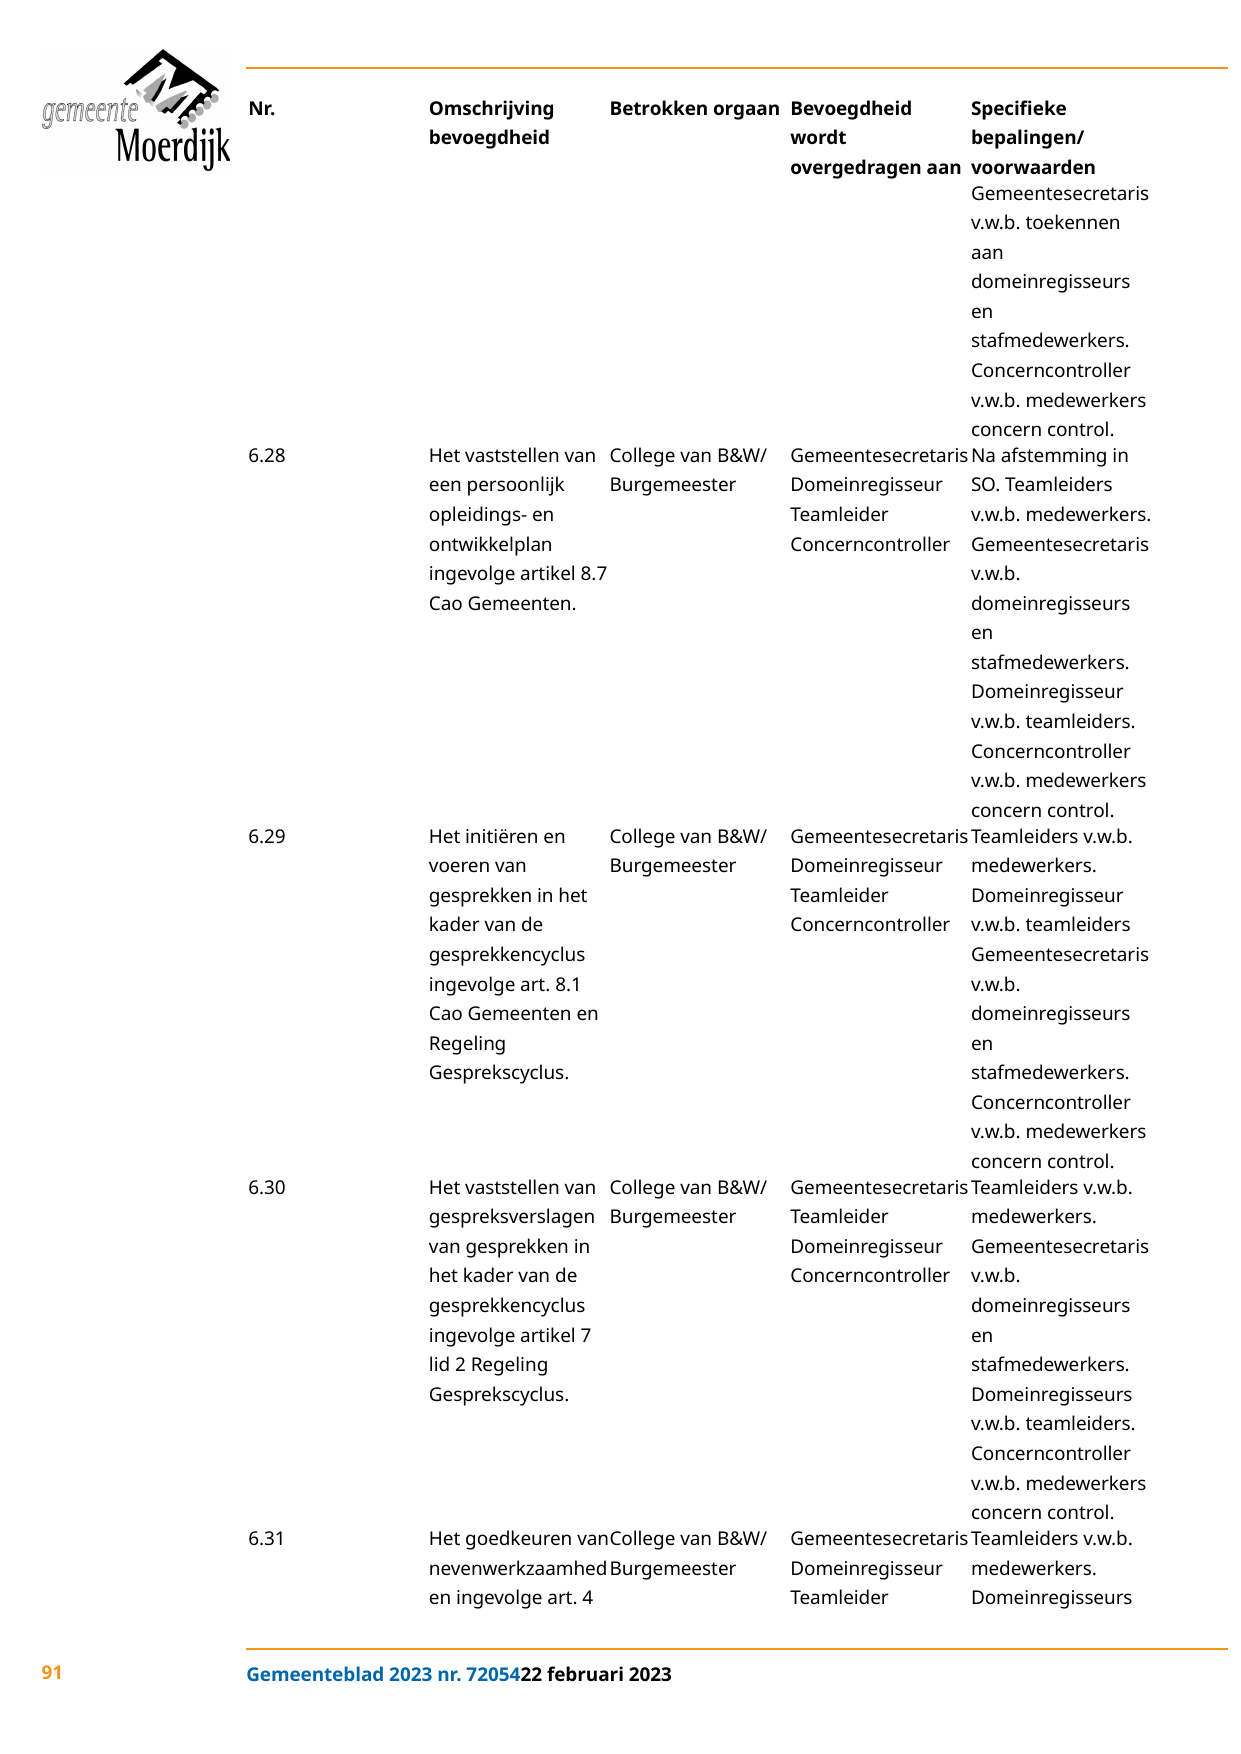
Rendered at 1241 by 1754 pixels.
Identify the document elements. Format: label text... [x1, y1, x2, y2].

table_header Omschrijving bevoegdheid [429, 95, 609, 180]
table_cell Teamleiders v.w.b. medewerkers. Gemeentesecretaris v.w.b. domeinregisseurs en stafmedewerkers. Domeinregisseurs v.w.b. teamleiders. Concerncontroller v.w.b. medewerkers concern control. [971, 1174, 1152, 1525]
table_cell Teamleiders v.w.b. medewerkers. Domeinregisseur v.w.b. teamleiders Gemeentesecretaris v.w.b. domeinregisseurs en stafmedewerkers. Concerncontroller v.w.b. medewerkers concern control. [971, 823, 1152, 1174]
table_cell [609, 180, 790, 442]
table_cell Gemeentesecretaris Domeinregisseur Teamleider Concerncontroller [790, 442, 971, 823]
table_cell 6.29 [248, 823, 429, 1174]
table_cell Gemeentesecretaris Domeinregisseur Teamleider [790, 1525, 971, 1610]
table_cell Het vaststellen van gespreksverslagen van gesprekken in het kader van de gesprekkencyclus ingevolge artikel 7 lid 2 Regeling Gesprekscyclus. [429, 1174, 609, 1525]
table_cell Het initiëren en voeren van gesprekken in het kader van de gesprekkencyclus ingevolge art. 8.1 Cao Gemeenten en Regeling Gesprekscyclus. [429, 823, 609, 1174]
table_cell [248, 180, 429, 442]
table_cell Het goedkeuren van nevenwerkzaamheden ingevolge art. 4 [429, 1525, 609, 1610]
table_cell 6.31 [248, 1525, 429, 1610]
table_header Betrokken orgaan [609, 95, 790, 180]
table_cell College van B&W/ Burgemeester [609, 1174, 790, 1525]
picture [41, 47, 231, 172]
table_cell Het vaststellen van een persoonlijk opleidings- en ontwikkelplan ingevolge artikel 8.7 Cao Gemeenten. [429, 442, 609, 823]
table_header Specifieke bepalingen/ voorwaarden [971, 95, 1152, 180]
table_cell 6.28 [248, 442, 429, 823]
table_cell Gemeentesecretaris Teamleider Domeinregisseur Concerncontroller [790, 1174, 971, 1525]
table_cell College van B&W/ Burgemeester [609, 823, 790, 1174]
table_cell Na afstemming in SO. Teamleiders v.w.b. medewerkers. Gemeentesecretaris v.w.b. domeinregisseurs en stafmedewerkers. Domeinregisseur v.w.b. teamleiders. Concerncontroller v.w.b. medewerkers concern control. [971, 442, 1152, 823]
table_cell [429, 180, 609, 442]
table_cell Teamleiders v.w.b. medewerkers. Domeinregisseurs [971, 1525, 1152, 1610]
table_header Nr. [248, 95, 429, 180]
table_cell Gemeentesecretaris v.w.b. toekennen aan domeinregisseurs en stafmedewerkers. Concerncontroller v.w.b. medewerkers concern control. [971, 180, 1152, 442]
table_cell [790, 180, 971, 442]
table_cell College van B&W/ Burgemeester [609, 442, 790, 823]
table_cell 6.30 [248, 1174, 429, 1525]
table_cell College van B&W/ Burgemeester [609, 1525, 790, 1610]
table_header Bevoegdheid wordt overgedragen aan [790, 95, 971, 180]
table_cell Gemeentesecretaris Domeinregisseur Teamleider Concerncontroller [790, 823, 971, 1174]
